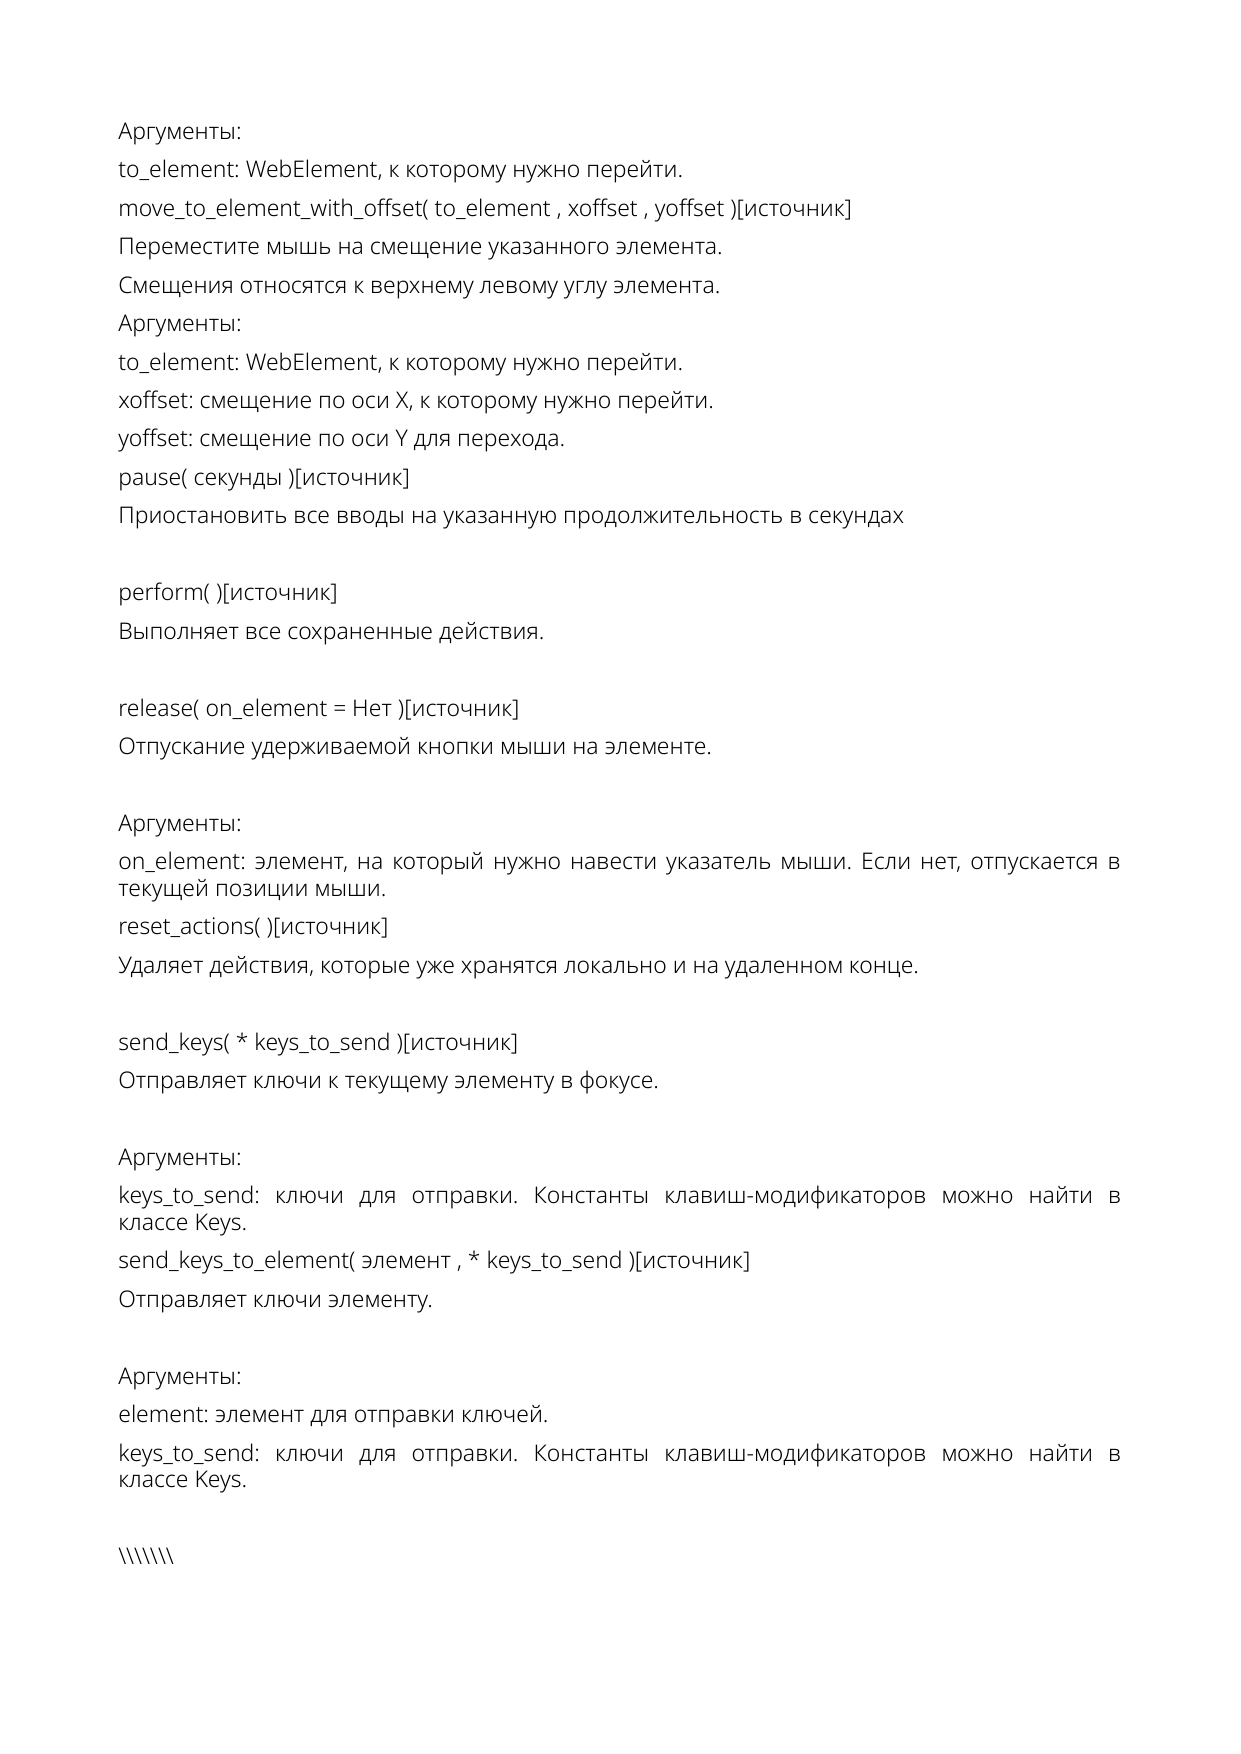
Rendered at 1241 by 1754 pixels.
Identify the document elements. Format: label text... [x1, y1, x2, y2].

text Аргументы: [118, 310, 1122, 337]
text send_keys_to_element( элемент , * keys_to_send )[источник] [118, 1247, 1122, 1274]
text Отправляет ключи к текущему элементу в фокусе. [118, 1067, 1122, 1094]
text release( on_element = Нет )[источник] [118, 695, 1122, 721]
text Удаляет действия, которые уже хранятся локально и на удаленном конце. [118, 952, 1122, 978]
text send_keys( * keys_to_send )[источник] [118, 1029, 1122, 1055]
text xoffset: смещение по оси X, к которому нужно перейти. [118, 387, 1122, 414]
text to_element: WebElement, к которому нужно перейти. [118, 349, 1122, 375]
text Отпускание удерживаемой кнопки мыши на элементе. [118, 733, 1122, 760]
text Аргументы: [118, 118, 1122, 145]
text Аргументы: [118, 1144, 1122, 1171]
text Смещения относятся к верхнему левому углу элемента. [118, 272, 1122, 298]
text on_element: элемент, на который нужно навести указатель мыши. Если нет, отпускается в текущей позиции мыши. [118, 848, 1122, 902]
text pause( секунды )[источник] [118, 464, 1122, 491]
text element: элемент для отправки ключей. [118, 1401, 1122, 1428]
text reset_actions( )[источник] [118, 913, 1122, 940]
text yoffset: смещение по оси Y для перехода. [118, 426, 1122, 452]
text move_to_element_with_offset( to_element , xoffset , yoffset )[источник] [118, 195, 1122, 222]
text perform( )[источник] [118, 579, 1122, 606]
text to_element: WebElement, к которому нужно перейти. [118, 157, 1122, 183]
text Аргументы: [118, 1363, 1122, 1389]
text Приостановить все вводы на указанную продолжительность в секундах [118, 502, 1122, 529]
text Аргументы: [118, 810, 1122, 837]
text Отправляет ключи элементу. [118, 1286, 1122, 1312]
text Выполняет все сохраненные действия. [118, 618, 1122, 644]
text Переместите мышь на смещение указанного элемента. [118, 233, 1122, 260]
text keys_to_send: ключи для отправки. Константы клавиш-модификаторов можно найти в классе Keys. [118, 1440, 1122, 1493]
text keys_to_send: ключи для отправки. Константы клавиш-модификаторов можно найти в классе Keys. [118, 1182, 1122, 1236]
text \\\\\\\ [118, 1543, 1122, 1570]
